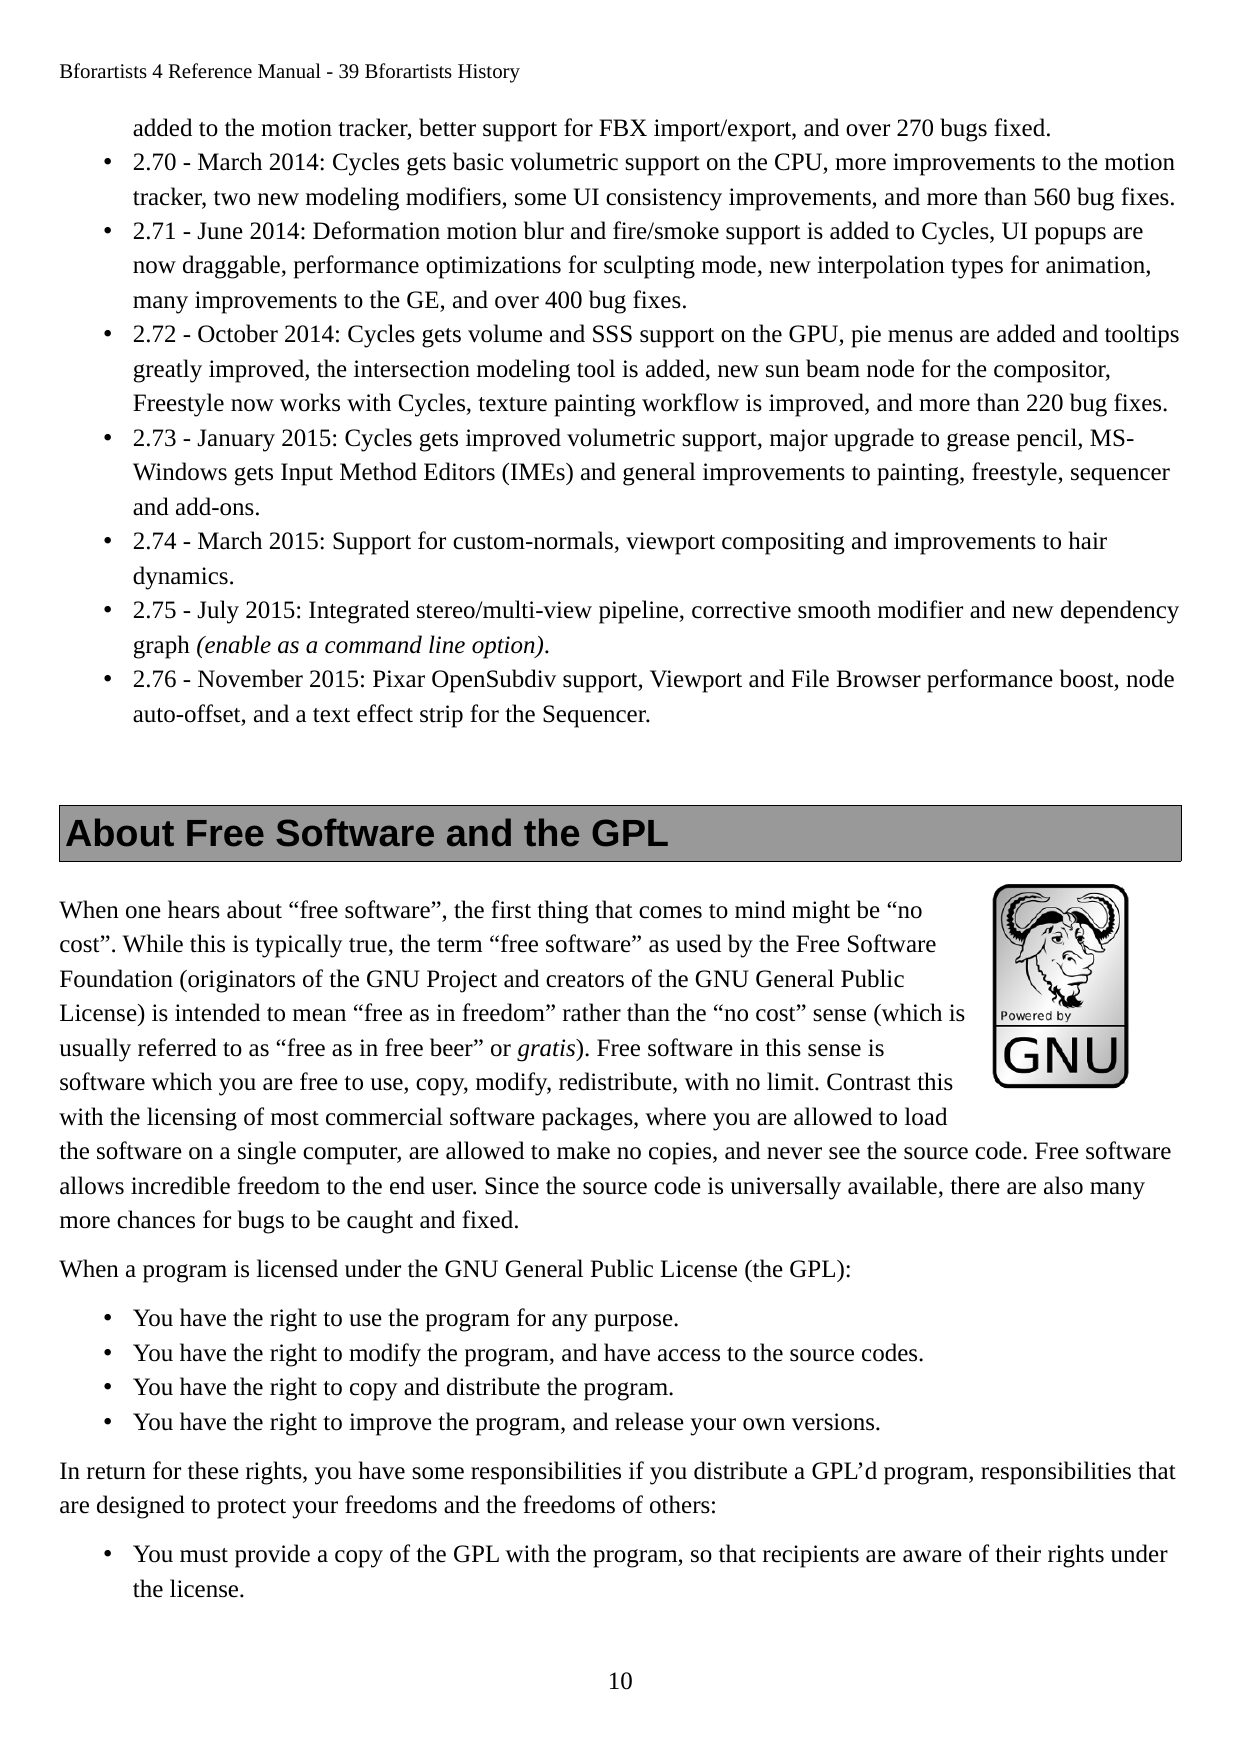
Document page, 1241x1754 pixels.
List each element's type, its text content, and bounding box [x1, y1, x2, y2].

list 2.71 - June 2014: Deformation motion blur and fire/smoke support is added to Cycles, UI popups are now draggable, performance optimizations for sculpting mode, new interpolation types for animation, many improvements to the GE, and over 400 bug fixes. [103, 216, 1181, 314]
list 2.72 - October 2014: Cycles gets volume and SSS support on the GPU, pie menus are added and tooltips greatly improved, the intersection modeling tool is added, new sun beam node for the compositor, Freestyle now works with Cycles, texture painting workflow is improved, and more than 220 bug fixes. [103, 319, 1181, 417]
list 2.76 - November 2015: Pixar OpenSubdiv support, Viewport and File Browser performance boost, node auto-offset, and a text effect strip for the Sequencer. [103, 664, 1181, 727]
table_header About Free Software and the GPL [60, 806, 1181, 861]
text When one hears about “free software”, the first thing that comes to mind might be “no cost”. While this is typically true, the term “free software” as used by the Free Software Foundation (originators of the GNU Project and creators of the GNU General Public License) is intended to mean “free as in freedom” rather than the “no cost” sense (which is usually referred to as “free as in free beer” or gratis). Free software in this sense is software which you are free to use, copy, modify, redistribute, with no limit. Contrast this with the licensing of most commercial software packages, where you are allowed to load the software on a single computer, are allowed to make no copies, and never see the source code. Free software allows incredible freedom to the end user. Since the source code is universally available, there are also many more chances for bugs to be caught and fixed. [59, 895, 1181, 1234]
list You have the right to modify the program, and have access to the source codes. [103, 1338, 1181, 1367]
list added to the motion tracker, better support for FBX import/export, and over 270 bugs fixed. [103, 113, 1181, 141]
list 2.74 - March 2015: Support for custom-normals, viewport compositing and improvements to hair dynamics. [103, 526, 1181, 589]
list 2.75 - July 2015: Integrated stereo/multi-view pipeline, corrective smooth modifier and new dependency graph (enable as a command line option). [103, 595, 1181, 658]
list You have the right to copy and distribute the program. [103, 1372, 1181, 1401]
text When a program is licensed under the GNU General Public License (the GPL): [59, 1254, 1181, 1283]
list You have the right to improve the program, and release your own versions. [103, 1407, 1181, 1436]
text In return for these rights, you have some responsibilities if you distribute a GPL’d program, responsibilities that are designed to protect your freedoms and the freedoms of others: [59, 1456, 1181, 1519]
list You have the right to use the program for any purpose. [103, 1303, 1181, 1332]
list You must provide a copy of the GPL with the program, so that recipients are aware of their rights under the license. [103, 1539, 1181, 1603]
list 2.70 - March 2014: Cycles gets basic volumetric support on the CPU, more improvements to the motion tracker, two new modeling modifiers, some UI consistency improvements, and more than 560 bug fixes. [103, 147, 1181, 210]
list 2.73 - January 2015: Cycles gets improved volumetric support, major upgrade to grease pencil, MS-Windows gets Input Method Editors (IMEs) and general improvements to painting, freestyle, sequencer and add-ons. [103, 423, 1181, 521]
picture [984, 878, 1135, 1094]
